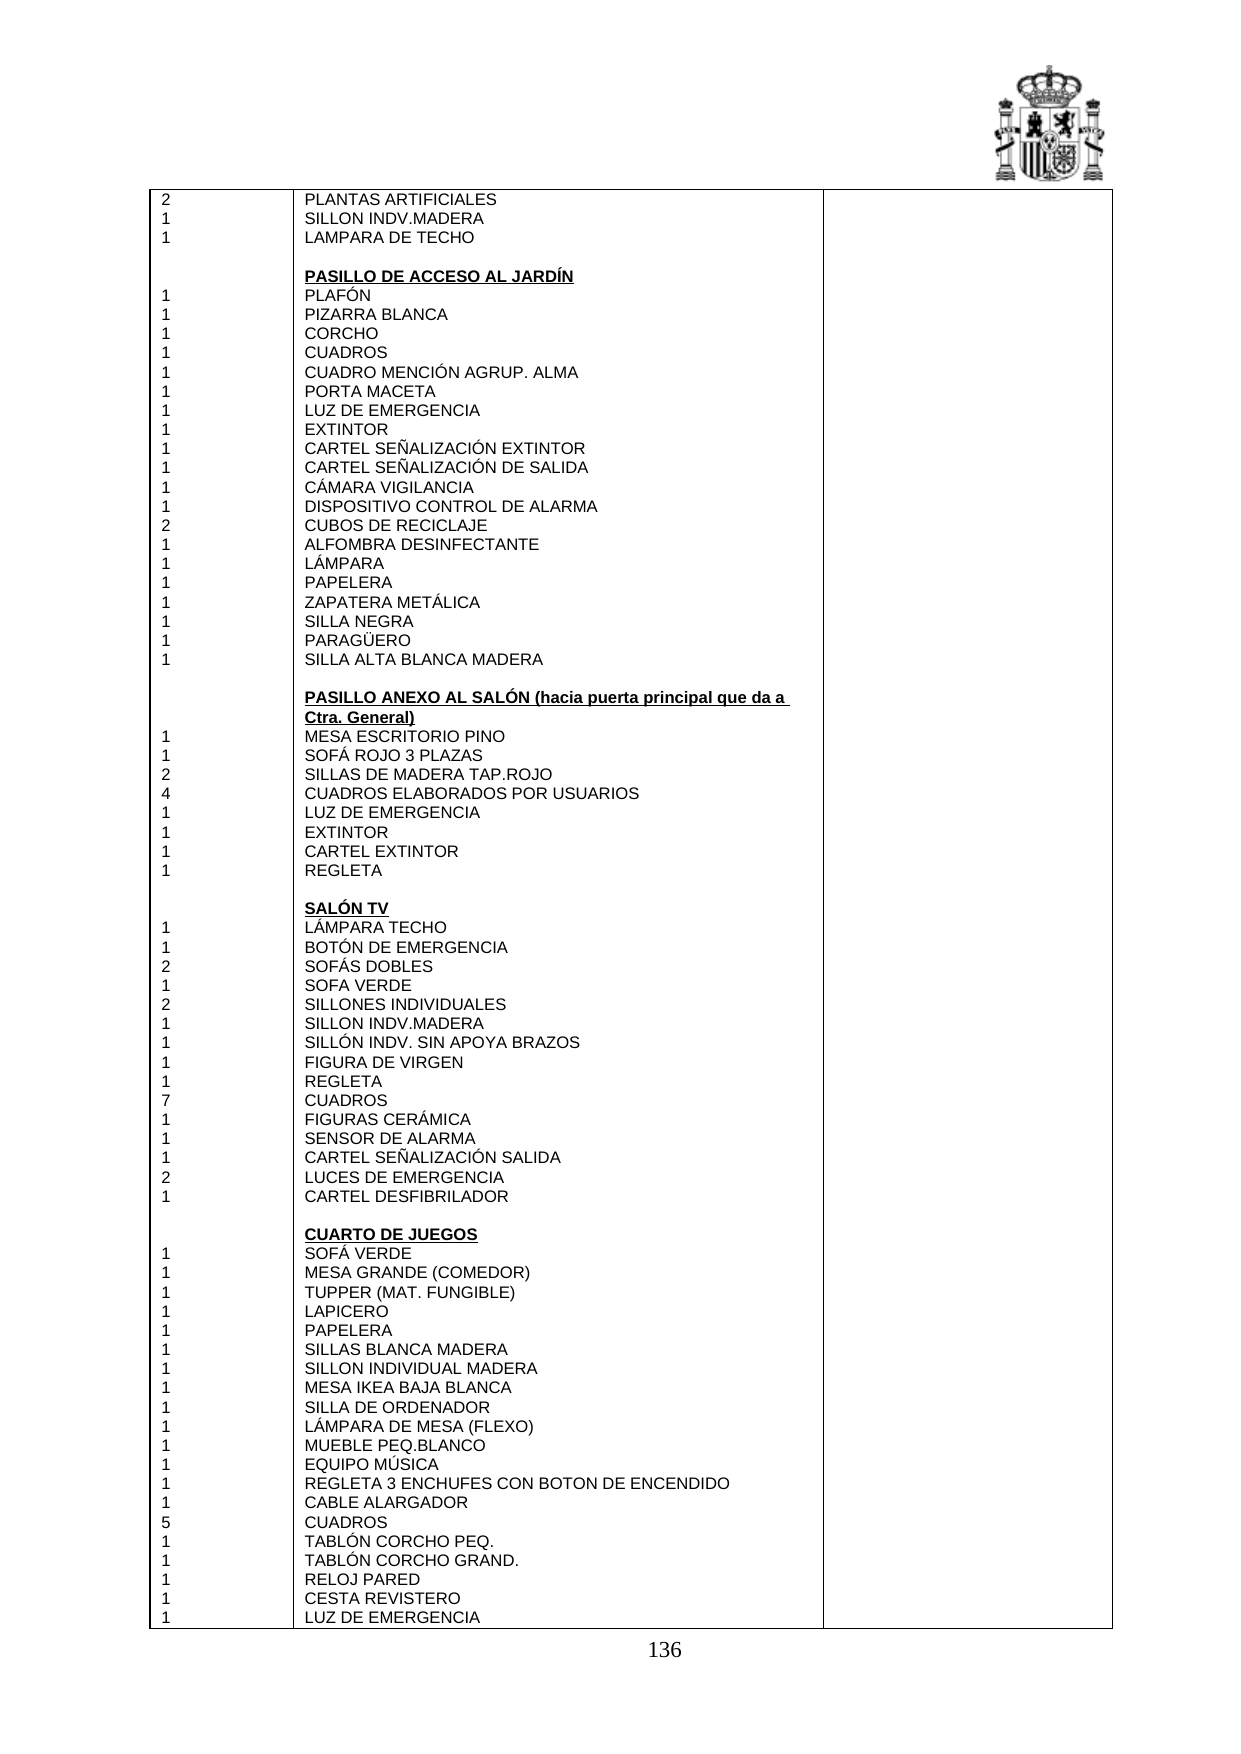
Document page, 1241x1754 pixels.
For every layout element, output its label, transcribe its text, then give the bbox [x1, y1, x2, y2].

table_cell 2 1 1 1 1 1 1 1 1 1 1 1 1 1 1 2 1 1 1 1 1 1 1 1 1 2 4 1 1 1 1 1 1 2 1 2 1 1 1 1 7 1 1 1 2 1 1 1 1 1 1 1 1 1 1 1 1 1 1 1 5 1 1 1 1 1 [151, 190, 293, 1627]
table_cell [824, 190, 1112, 1627]
table_cell PLANTAS ARTIFICIALES SILLON INDV.MADERA LAMPARA DE TECHO PASILLO DE ACCESO AL JARDÍN PLAFÓN PIZARRA BLANCA CORCHO CUADROS CUADRO MENCIÓN AGRUP. ALMA PORTA MACETA LUZ DE EMERGENCIA EXTINTOR CARTEL SEÑALIZACIÓN EXTINTOR CARTEL SEÑALIZACIÓN DE SALIDA CÁMARA VIGILANCIA DISPOSITIVO CONTROL DE ALARMA CUBOS DE RECICLAJE ALFOMBRA DESINFECTANTE LÁMPARA PAPELERA ZAPATERA METÁLICA SILLA NEGRA PARAGÜERO SILLA ALTA BLANCA MADERA PASILLO ANEXO AL SALÓN (hacia puerta principal que da a Ctra. General) MESA ESCRITORIO PINO SOFÁ ROJO 3 PLAZAS SILLAS DE MADERA TAP.ROJO CUADROS ELABORADOS POR USUARIOS LUZ DE EMERGENCIA EXTINTOR CARTEL EXTINTOR REGLETA SALÓN TV LÁMPARA TECHO BOTÓN DE EMERGENCIA SOFÁS DOBLES SOFA VERDE SILLONES INDIVIDUALES SILLON INDV.MADERA SILLÓN INDV. SIN APOYA BRAZOS FIGURA DE VIRGEN REGLETA CUADROS FIGURAS CERÁMICA SENSOR DE ALARMA CARTEL SEÑALIZACIÓN SALIDA LUCES DE EMERGENCIA CARTEL DESFIBRILADOR CUARTO DE JUEGOS SOFÁ VERDE MESA GRANDE (COMEDOR) TUPPER (MAT. FUNGIBLE) LAPICERO PAPELERA SILLAS BLANCA MADERA SILLON INDIVIDUAL MADERA MESA IKEA BAJA BLANCA SILLA DE ORDENADOR LÁMPARA DE MESA (FLEXO) MUEBLE PEQ.BLANCO EQUIPO MÚSICA REGLETA 3 ENCHUFES CON BOTON DE ENCENDIDO CABLE ALARGADOR CUADROS TABLÓN CORCHO PEQ. TABLÓN CORCHO GRAND. RELOJ PARED CESTA REVISTERO LUZ DE EMERGENCIA [294, 190, 823, 1627]
